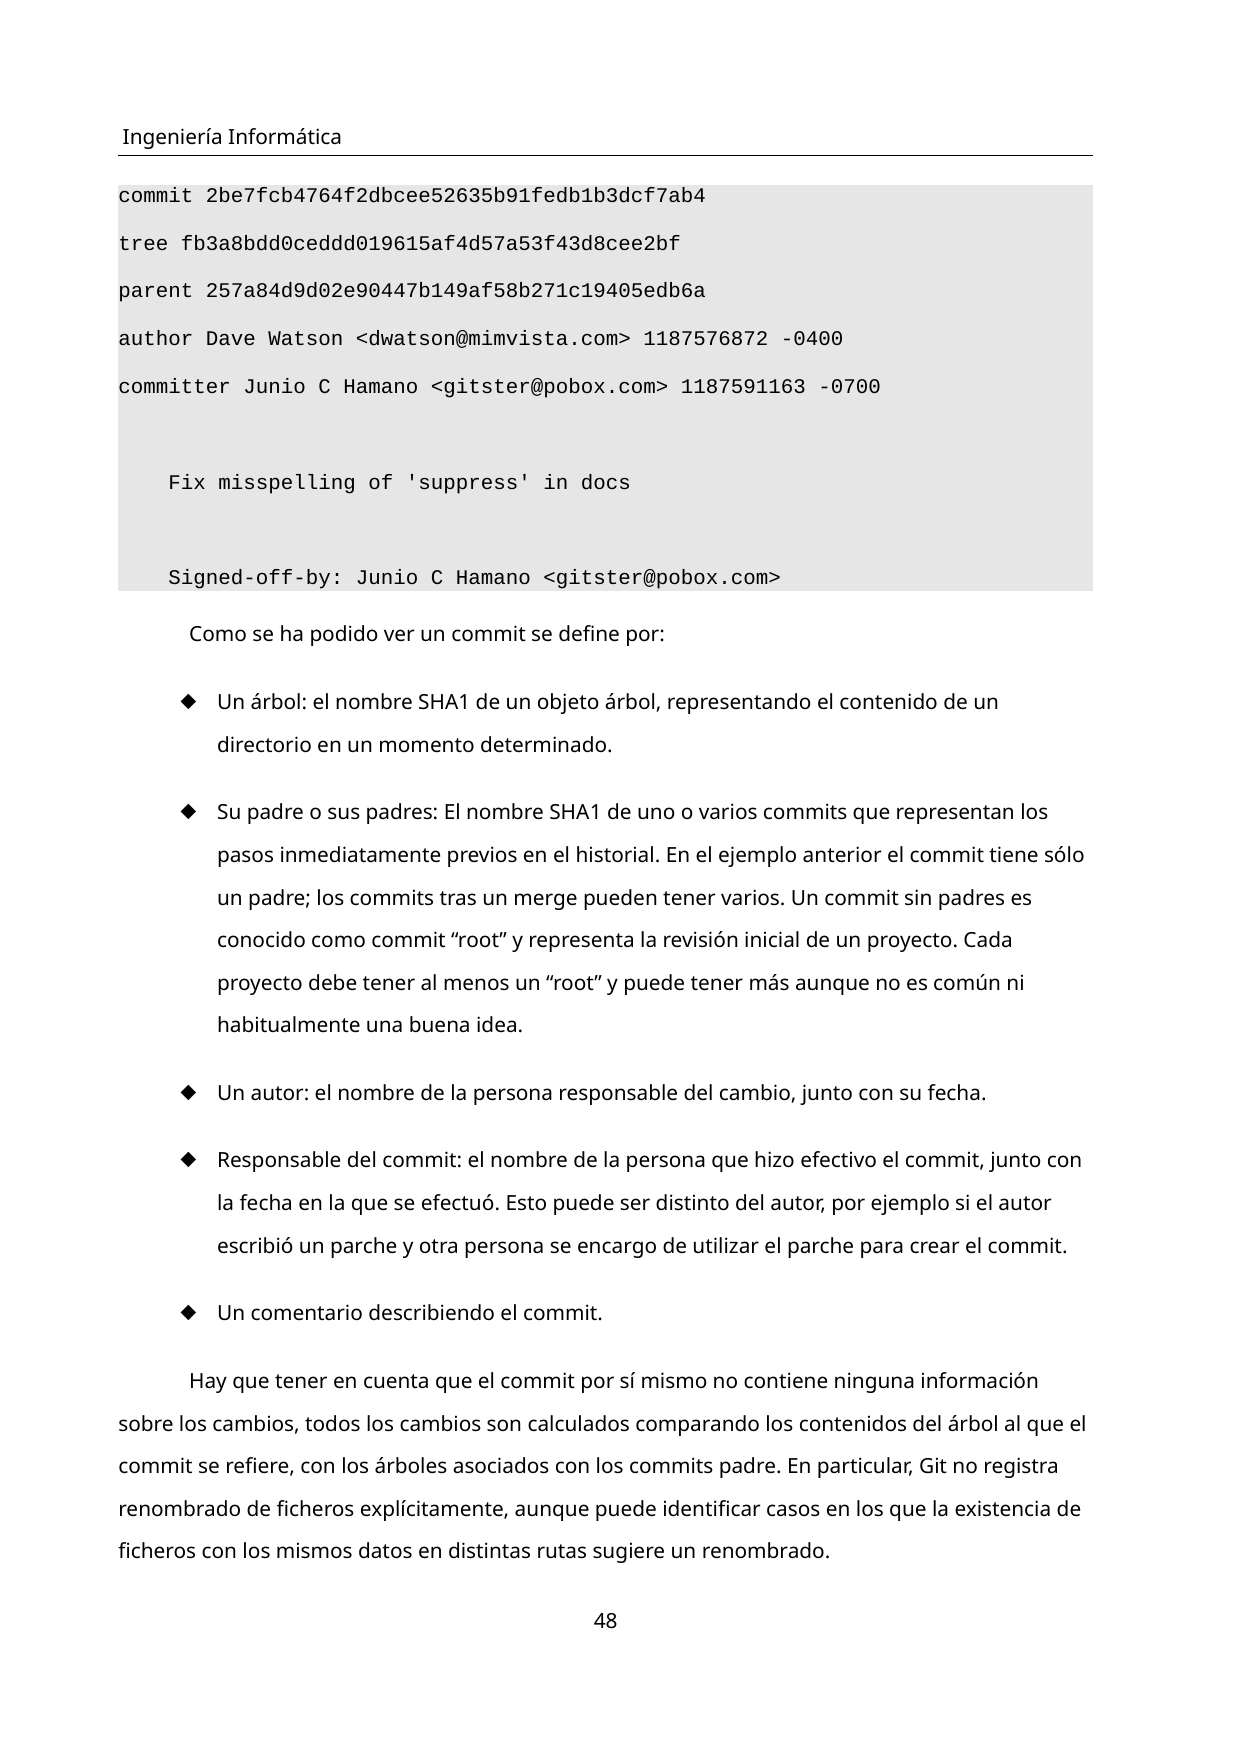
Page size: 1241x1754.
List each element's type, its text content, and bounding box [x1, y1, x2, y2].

text committer Junio C Hamano <gitster@pobox.com> 1187591163 -0700 [118, 376, 1093, 400]
list Responsable del commit: el nombre de la persona que hizo efectivo el commit, junto con la fecha en la que se efectuó. Esto puede ser distinto del autor, por ejemplo si el autor escribió un parche y otra persona se encargo de utilizar el parche para crear el commit. [179, 1146, 1093, 1259]
text Hay que tener en cuenta que el commit por sí mismo no contiene ninguna información sobre los cambios, todos los cambios son calculados comparando los contenidos del árbol al que el commit se refiere, con los árboles asociados con los commits padre. En particular, Git no registra renombrado de ficheros explícitamente, aunque puede identificar casos en los que la existencia de ficheros con los mismos datos en distintas rutas sugiere un renombrado. [118, 1366, 1093, 1565]
list Un árbol: el nombre SHA1 de un objeto árbol, representando el contenido de un directorio en un momento determinado. [179, 687, 1093, 758]
text Fix misspelling of 'suppress' in docs [118, 472, 1093, 495]
list Un autor: el nombre de la persona responsable del cambio, junto con su fecha. [179, 1078, 1093, 1106]
list Su padre o sus padres: El nombre SHA1 de uno o varios commits que representan los pasos inmediatamente previos en el historial. En el ejemplo anterior el commit tiene sólo un padre; los commits tras un merge pueden tener varios. Un commit sin padres es conocido como commit “root” y representa la revisión inicial de un proyecto. Cada proyecto debe tener al menos un “root” y puede tener más aunque no es común ni habitualmente una buena idea. [179, 797, 1093, 1039]
text tree fb3a8bdd0ceddd019615af4d57a53f43d8cee2bf [118, 233, 1093, 256]
text author Dave Watson <dwatson@mimvista.com> 1187576872 -0400 [118, 328, 1093, 352]
text Signed-off-by: Junio C Hamano <gitster@pobox.com> [118, 567, 1093, 591]
list Un comentario describiendo el commit. [179, 1298, 1093, 1327]
text commit 2be7fcb4764f2dbcee52635b91fedb1b3dcf7ab4 [118, 185, 1093, 208]
text parent 257a84d9d02e90447b149af58b271c19405edb6a [118, 281, 1093, 304]
text Como se ha podido ver un commit se define por: [118, 619, 1093, 648]
